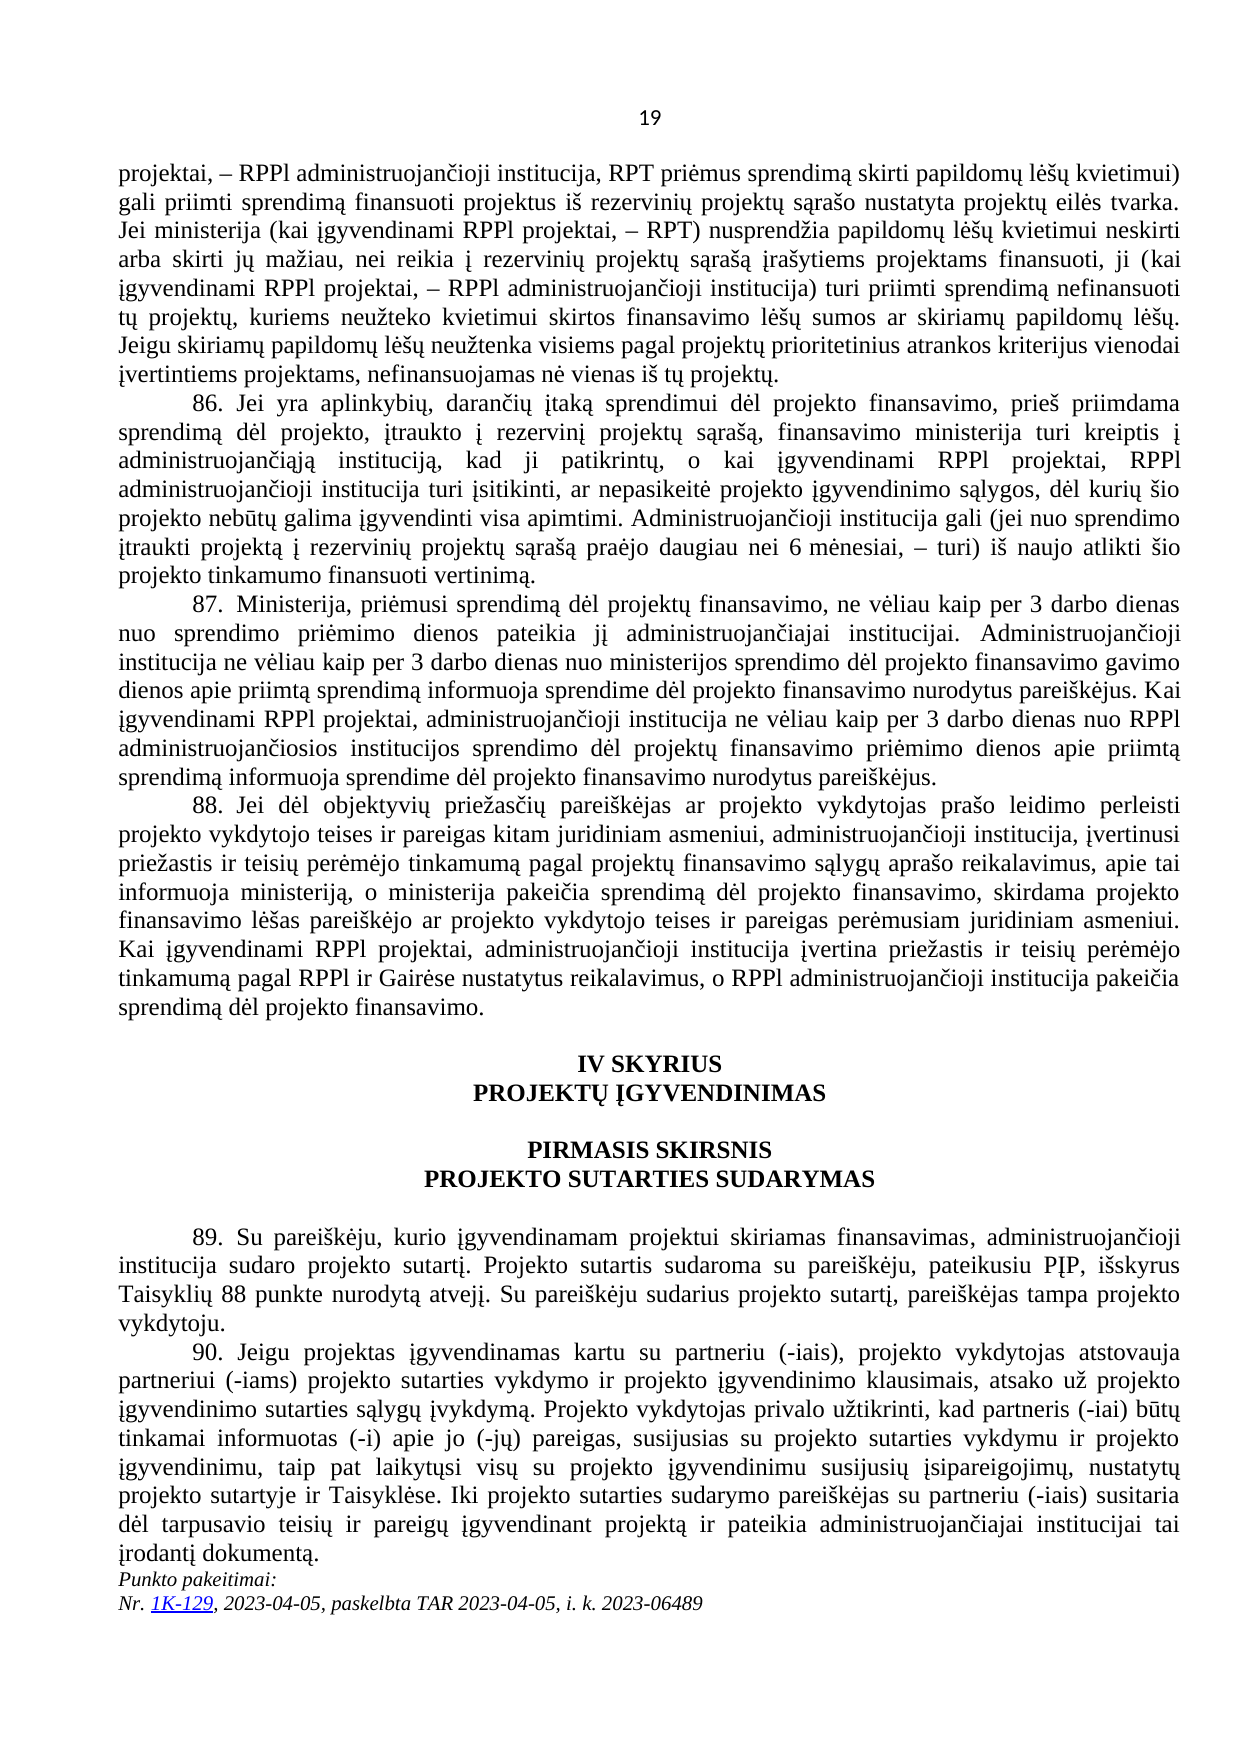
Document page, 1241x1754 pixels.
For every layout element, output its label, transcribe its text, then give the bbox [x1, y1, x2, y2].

subtitle PROJEKTO SUTARTIES SUDARYMAS [118, 1164, 1181, 1193]
text 87. Ministerija, priėmusi sprendimą dėl projektų finansavimo, ne vėliau kaip per 3 darbo dienas nuo sprendimo priėmimo dienos pateikia jį administruojančiajai institucijai. Administruojančioji institucija ne vėliau kaip per 3 darbo dienas nuo ministerijos sprendimo dėl projekto finansavimo gavimo dienos apie priimtą sprendimą informuoja sprendime dėl projekto finansavimo nurodytus pareiškėjus. Kai įgyvendinami RPPl projektai, administruojančioji institucija ne vėliau kaip per 3 darbo dienas nuo RPPl administruojančiosios institucijos sprendimo dėl projektų finansavimo priėmimo dienos apie priimtą sprendimą informuoja sprendime dėl projekto finansavimo nurodytus pareiškėjus. [118, 589, 1181, 790]
text projektai, – RPPl administruojančioji institucija, RPT priėmus sprendimą skirti papildomų lėšų kvietimui) gali priimti sprendimą finansuoti projektus iš rezervinių projektų sąrašo nustatyta projektų eilės tvarka. Jei ministerija (kai įgyvendinami RPPl projektai, – RPT) nusprendžia papildomų lėšų kvietimui neskirti arba skirti jų mažiau, nei reikia į rezervinių projektų sąrašą įrašytiems projektams finansuoti, ji (kai įgyvendinami RPPl projektai, – RPPl administruojančioji institucija) turi priimti sprendimą nefinansuoti tų projektų, kuriems neužteko kvietimui skirtos finansavimo lėšų sumos ar skiriamų papildomų lėšų. Jeigu skiriamų papildomų lėšų neužtenka visiems pagal projektų prioritetinius atrankos kriterijus vienodai įvertintiems projektams, nefinansuojamas nė vienas iš tų projektų. [118, 158, 1181, 388]
text 90. Jeigu projektas įgyvendinamas kartu su partneriu (-iais), projekto vykdytojas atstovauja partneriui (-iams) projekto sutarties vykdymo ir projekto įgyvendinimo klausimais, atsako už projekto įgyvendinimo sutarties sąlygų įvykdymą. Projekto vykdytojas privalo užtikrinti, kad partneris (-iai) būtų tinkamai informuotas (-i) apie jo (-jų) pareigas, susijusias su projekto sutarties vykdymu ir projekto įgyvendinimu, taip pat laikytųsi visų su projekto įgyvendinimu susijusių įsipareigojimų, nustatytų projekto sutartyje ir Taisyklėse. Iki projekto sutarties sudarymo pareiškėjas su partneriu (-iais) susitaria dėl tarpusavio teisių ir pareigų įgyvendinant projektą ir pateikia administruojančiajai institucijai tai įrodantį dokumentą. [118, 1337, 1181, 1567]
text PROJEKTŲ ĮGYVENDINIMAS [118, 1078, 1181, 1107]
text Nr. 1K-129, 2023-04-05, paskelbta TAR 2023-04-05, i. k. 2023-06489 [118, 1591, 1181, 1615]
text 88. Jei dėl objektyvių priežasčių pareiškėjas ar projekto vykdytojas prašo leidimo perleisti projekto vykdytojo teises ir pareigas kitam juridiniam asmeniui, administruojančioji institucija, įvertinusi priežastis ir teisių perėmėjo tinkamumą pagal projektų finansavimo sąlygų aprašo reikalavimus, apie tai informuoja ministeriją, o ministerija pakeičia sprendimą dėl projekto finansavimo, skirdama projekto finansavimo lėšas pareiškėjo ar projekto vykdytojo teises ir pareigas perėmusiam juridiniam asmeniui. Kai įgyvendinami RPPl projektai, administruojančioji institucija įvertina priežastis ir teisių perėmėjo tinkamumą pagal RPPl ir Gairėse nustatytus reikalavimus, o RPPl administruojančioji institucija pakeičia sprendimą dėl projekto finansavimo. [118, 790, 1181, 1020]
subtitle PIRMASIS SKIRSNIS [118, 1135, 1181, 1164]
text IV SKYRIUS [118, 1049, 1181, 1078]
text 89. Su pareiškėju, kurio įgyvendinamam projektui skiriamas finansavimas, administruojančioji institucija sudaro projekto sutartį. Projekto sutartis sudaroma su pareiškėju, pateikusiu PĮP, išskyrus Taisyklių 88 punkte nurodytą atvejį. Su pareiškėju sudarius projekto sutartį, pareiškėjas tampa projekto vykdytoju. [118, 1222, 1181, 1337]
text Punkto pakeitimai: [118, 1567, 1181, 1591]
text 86. Jei yra aplinkybių, darančių įtaką sprendimui dėl projekto finansavimo, prieš priimdama sprendimą dėl projekto, įtraukto į rezervinį projektų sąrašą, finansavimo ministerija turi kreiptis į administruojančiąją instituciją, kad ji patikrintų, o kai įgyvendinami RPPl projektai, RPPl administruojančioji institucija turi įsitikinti, ar nepasikeitė projekto įgyvendinimo sąlygos, dėl kurių šio projekto nebūtų galima įgyvendinti visa apimtimi. Administruojančioji institucija gali (jei nuo sprendimo įtraukti projektą į rezervinių projektų sąrašą praėjo daugiau nei 6 mėnesiai, – turi) iš naujo atlikti šio projekto tinkamumo finansuoti vertinimą. [118, 388, 1181, 589]
